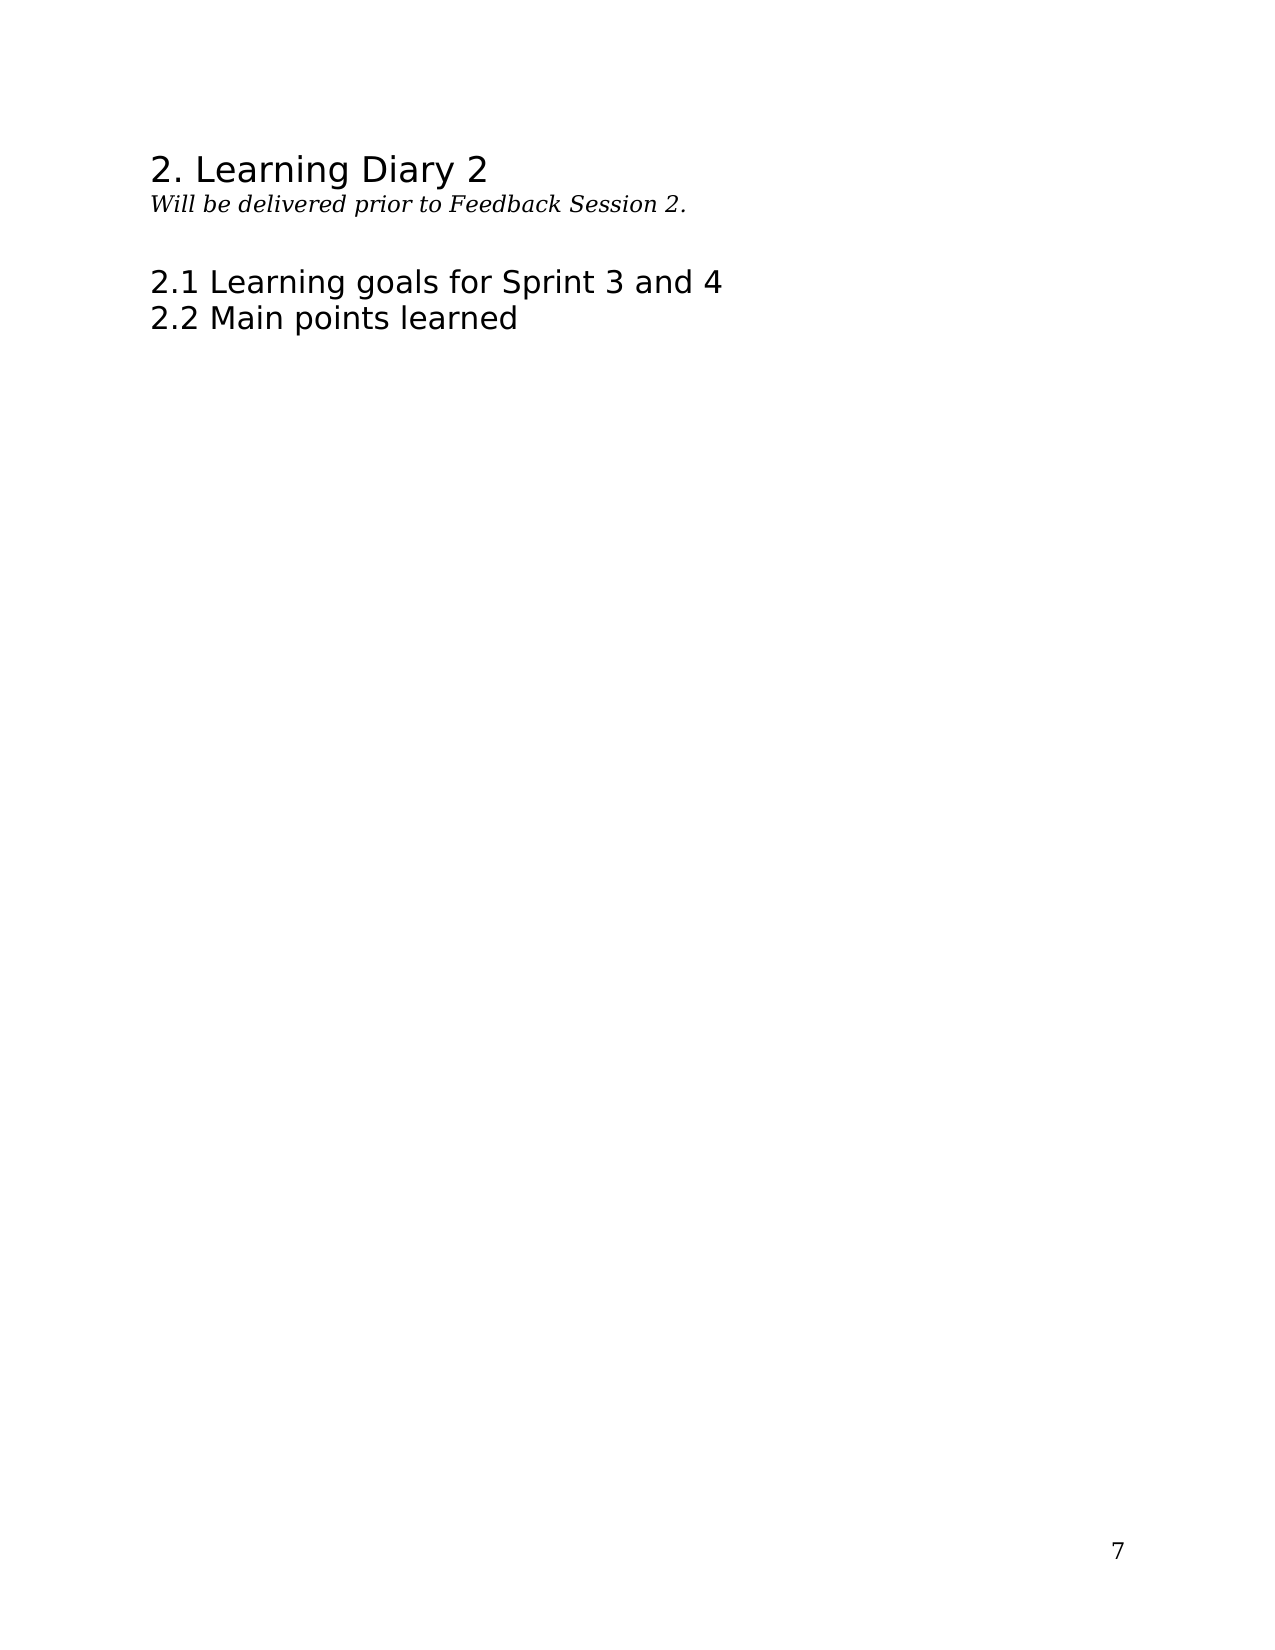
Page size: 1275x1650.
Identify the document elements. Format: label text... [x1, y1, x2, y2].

subtitle 2. Learning Diary 2 [150, 150, 1125, 191]
text Will be delivered prior to Feedback Session 2. [150, 191, 1125, 218]
subtitle 2.2 Main points learned [150, 301, 1125, 337]
subtitle 2.1 Learning goals for Sprint 3 and 4 [150, 264, 1125, 301]
